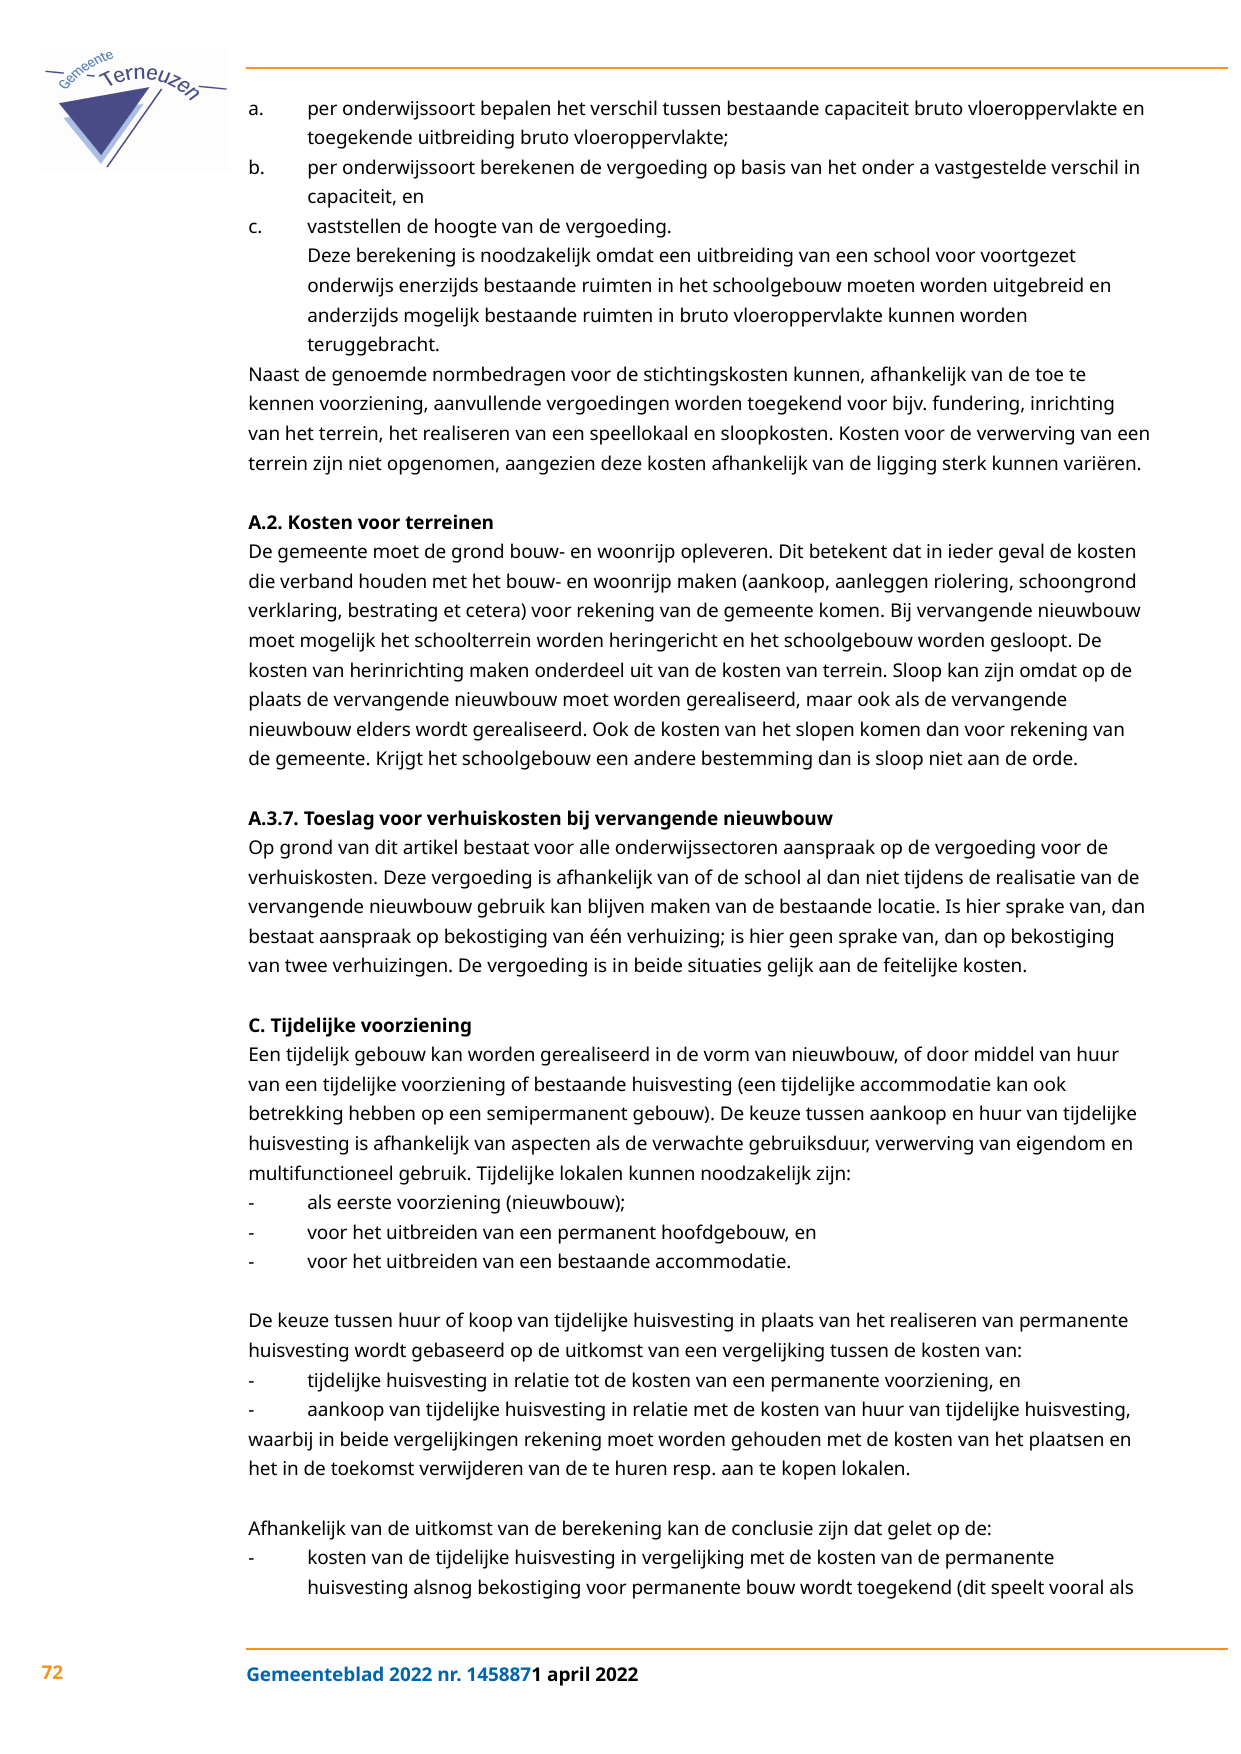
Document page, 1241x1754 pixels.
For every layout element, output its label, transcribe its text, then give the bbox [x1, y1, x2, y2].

text Op grond van dit artikel bestaat voor alle onderwijssectoren aanspraak op de vergoeding voor de verhuiskosten. Deze vergoeding is afhankelijk van of de school al dan niet tijdens de realisatie van de vervangende nieuwbouw gebruik kan blijven maken van de bestaande locatie. Is hier sprake van, dan bestaat aanspraak op bekostiging van één verhuizing; is hier geen sprake van, dan op bekostiging van twee verhuizingen. De vergoeding is in beide situaties gelijk aan de feitelijke kosten. [248, 834, 1152, 978]
text De gemeente moet de grond bouw- en woonrijp opleveren. Dit betekent dat in ieder geval de kosten die verband houden met het bouw- en woonrijp maken (aankoop, aanleggen riolering, schoongrond verklaring, bestrating et cetera) voor rekening van de gemeente komen. Bij vervangende nieuwbouw moet mogelijk het schoolterrein worden heringericht en het schoolgebouw worden gesloopt. De kosten van herinrichting maken onderdeel uit van de kosten van terrein. Sloop kan zijn omdat op de plaats de vervangende nieuwbouw moet worden gerealiseerd, maar ook als de vervangende nieuwbouw elders wordt gerealiseerd. Ook de kosten van het slopen komen dan voor rekening van de gemeente. Krijgt het schoolgebouw een andere bestemming dan is sloop niet aan de orde. [248, 538, 1152, 771]
text Naast de genoemde normbedragen voor de stichtingskosten kunnen, afhankelijk van de toe te kennen voorziening, aanvullende vergoedingen worden toegekend voor bijv. fundering, inrichting van het terrein, het realiseren van een speellokaal en sloopkosten. Kosten voor de verwerving van een terrein zijn niet opgenomen, aangezien deze kosten afhankelijk van de ligging sterk kunnen variëren. [248, 361, 1152, 476]
list vaststellen de hoogte van de vergoeding. [248, 213, 1152, 239]
text C. Tijdelijke voorziening [248, 1012, 1152, 1038]
text A.3.7. Toeslag voor verhuiskosten bij vervangende nieuwbouw [248, 805, 1152, 831]
list tijdelijke huisvesting in relatie tot de kosten van een permanente voorziening, en [248, 1367, 1152, 1393]
list Deze berekening is noodzakelijk omdat een uitbreiding van een school voor voortgezet onderwijs enerzijds bestaande ruimten in het schoolgebouw moeten worden uitgebreid en anderzijds mogelijk bestaande ruimten in bruto vloeroppervlakte kunnen worden teruggebracht. [248, 243, 1152, 357]
text A.2. Kosten voor terreinen [248, 509, 1152, 535]
list kosten van de tijdelijke huisvesting in vergelijking met de kosten van de permanente huisvesting alsnog bekostiging voor permanente bouw wordt toegekend (dit speelt vooral als [248, 1544, 1152, 1600]
list per onderwijssoort bepalen het verschil tussen bestaande capaciteit bruto vloeroppervlakte en toegekende uitbreiding bruto vloeroppervlakte; [248, 95, 1152, 150]
list voor het uitbreiden van een bestaande accommodatie. [248, 1248, 1152, 1274]
list als eerste voorziening (nieuwbouw); [248, 1189, 1152, 1215]
text Een tijdelijk gebouw kan worden gerealiseerd in de vorm van nieuwbouw, of door middel van huur van een tijdelijke voorziening of bestaande huisvesting (een tijdelijke accommodatie kan ook betrekking hebben op een semipermanent gebouw). De keuze tussen aankoop en huur van tijdelijke huisvesting is afhankelijk van aspecten als de verwachte gebruiksduur, verwerving van eigendom en multifunctioneel gebruik. Tijdelijke lokalen kunnen noodzakelijk zijn: [248, 1041, 1152, 1186]
list voor het uitbreiden van een permanent hoofdgebouw, en [248, 1219, 1152, 1245]
picture [41, 47, 231, 172]
text De keuze tussen huur of koop van tijdelijke huisvesting in plaats van het realiseren van permanente huisvesting wordt gebaseerd op de uitkomst van een vergelijking tussen de kosten van: [248, 1308, 1152, 1363]
text waarbij in beide vergelijkingen rekening moet worden gehouden met de kosten van het plaatsen en het in de toekomst verwijderen van de te huren resp. aan te kopen lokalen. [248, 1426, 1152, 1481]
text Afhankelijk van de uitkomst van de berekening kan de conclusie zijn dat gelet op de: [248, 1515, 1152, 1541]
list per onderwijssoort berekenen de vergoeding op basis van het onder a vastgestelde verschil in capaciteit, en [248, 154, 1152, 209]
list aankoop van tijdelijke huisvesting in relatie met de kosten van huur van tijdelijke huisvesting, [248, 1396, 1152, 1422]
